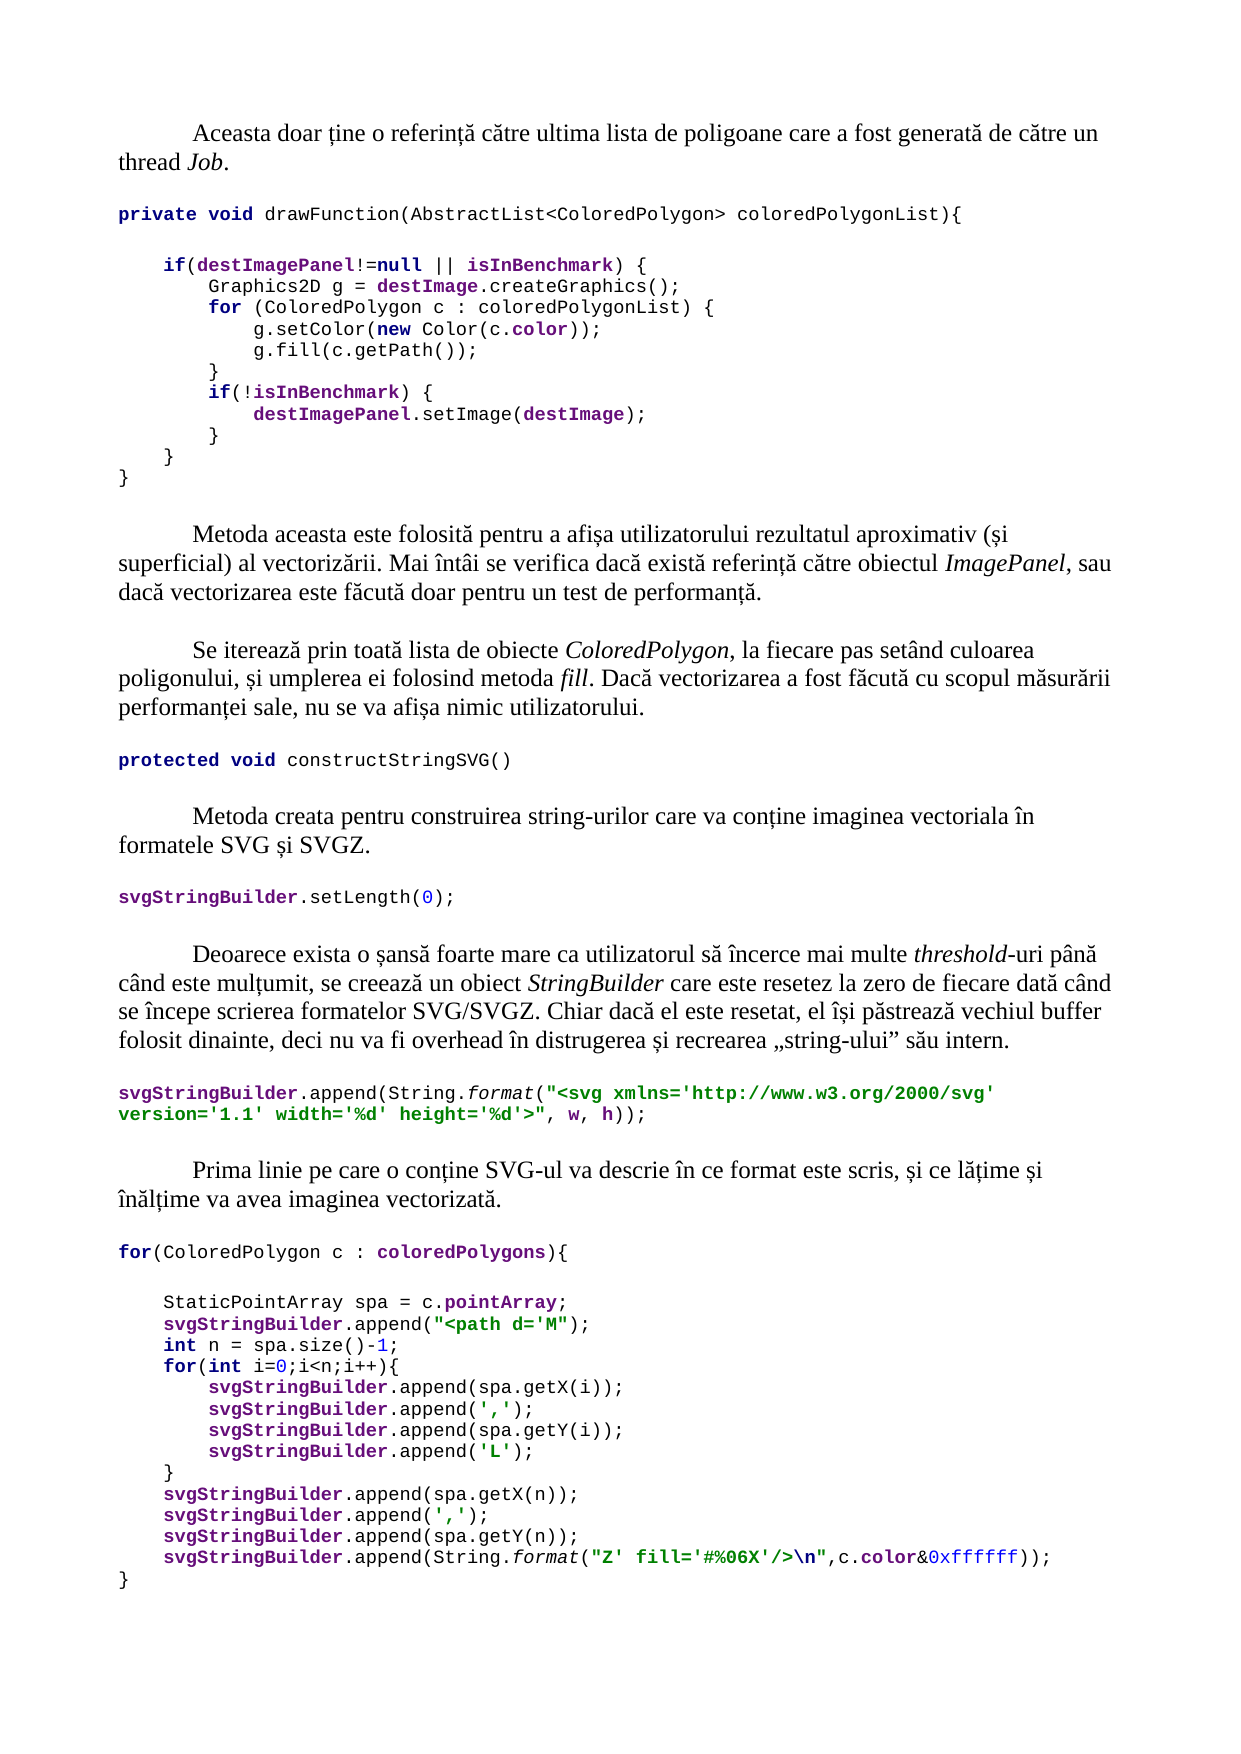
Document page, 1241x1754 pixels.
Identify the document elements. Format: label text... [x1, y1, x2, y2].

text svgStringBuilder.append("<path d='M"); [118, 1314, 1122, 1336]
text Se iterează prin toată lista de obiecte ColoredPolygon, la fiecare pas setând culoarea poligonului, și umplerea ei folosind metoda fill. Dacă vectorizarea a fost făcută cu scopul măsurării performanței sale, nu se va afișa nimic utilizatorului. [118, 635, 1122, 721]
text } [118, 447, 1122, 468]
text svgStringBuilder.append(spa.getY(i)); [118, 1421, 1122, 1442]
text svgStringBuilder.append('L'); [118, 1442, 1122, 1463]
text protected void constructStringSVG() [118, 751, 1122, 772]
text destImagePanel.setImage(destImage); [118, 404, 1122, 426]
text svgStringBuilder.append(spa.getY(n)); [118, 1527, 1122, 1548]
text svgStringBuilder.append(','); [118, 1399, 1122, 1421]
text if(!isInBenchmark) { [118, 383, 1122, 404]
text if(destImagePanel!=null || isInBenchmark) { [118, 256, 1122, 277]
text StaticPointArray spa = c.pointArray; [118, 1293, 1122, 1314]
text } [118, 426, 1122, 447]
text private void drawFunction(AbstractList<ColoredPolygon> coloredPolygonList){ [118, 205, 1122, 226]
text svgStringBuilder.append(String.format("Z' fill='#%06X'/>\n",c.color&0xffffff)); [118, 1548, 1122, 1569]
text for (ColoredPolygon c : coloredPolygonList) { [118, 298, 1122, 319]
text Deoarece exista o șansă foarte mare ca utilizatorul să încerce mai multe threshold-uri până când este mulțumit, se creează un obiect StringBuilder care este resetez la zero de fiecare dată când se începe scrierea formatelor SVG/SVGZ. Chiar dacă el este resetat, el își păstrează vechiul buffer folosit dinainte, deci nu va fi overhead în distrugerea și recrearea „string-ului” său intern. [118, 939, 1122, 1054]
text Aceasta doar ține o referință către ultima lista de poligoane care a fost generată de către un thread Job. [118, 118, 1122, 176]
text Metoda aceasta este folosită pentru a afișa utilizatorului rezultatul aproximativ (și superficial) al vectorizării. Mai întâi se verifica dacă există referință către obiectul ImagePanel, sau dacă vectorizarea este făcută doar pentru un test de performanță. [118, 519, 1122, 605]
text svgStringBuilder.append(','); [118, 1506, 1122, 1527]
text svgStringBuilder.append(spa.getX(i)); [118, 1378, 1122, 1399]
text svgStringBuilder.setLength(0); [118, 888, 1122, 909]
text g.fill(c.getPath()); [118, 341, 1122, 362]
text } [118, 468, 1122, 489]
text } [118, 362, 1122, 383]
text svgStringBuilder.append(String.format("<svg xmlns='http://www.w3.org/2000/svg' version='1.1' width='%d' height='%d'>", w, h)); [118, 1083, 1122, 1126]
text Metoda creata pentru construirea string-urilor care va conține imaginea vectoriala în formatele SVG și SVGZ. [118, 801, 1122, 859]
text int n = spa.size()-1; [118, 1336, 1122, 1357]
text for(ColoredPolygon c : coloredPolygons){ [118, 1242, 1122, 1264]
text for(int i=0;i<n;i++){ [118, 1357, 1122, 1378]
text svgStringBuilder.append(spa.getX(n)); [118, 1484, 1122, 1506]
text g.setColor(new Color(c.color)); [118, 319, 1122, 341]
text Graphics2D g = destImage.createGraphics(); [118, 277, 1122, 298]
text Prima linie pe care o conține SVG-ul va descrie în ce format este scris, și ce lățime și înălțime va avea imaginea vectorizată. [118, 1155, 1122, 1213]
text } [118, 1463, 1122, 1484]
text } [118, 1569, 1122, 1591]
